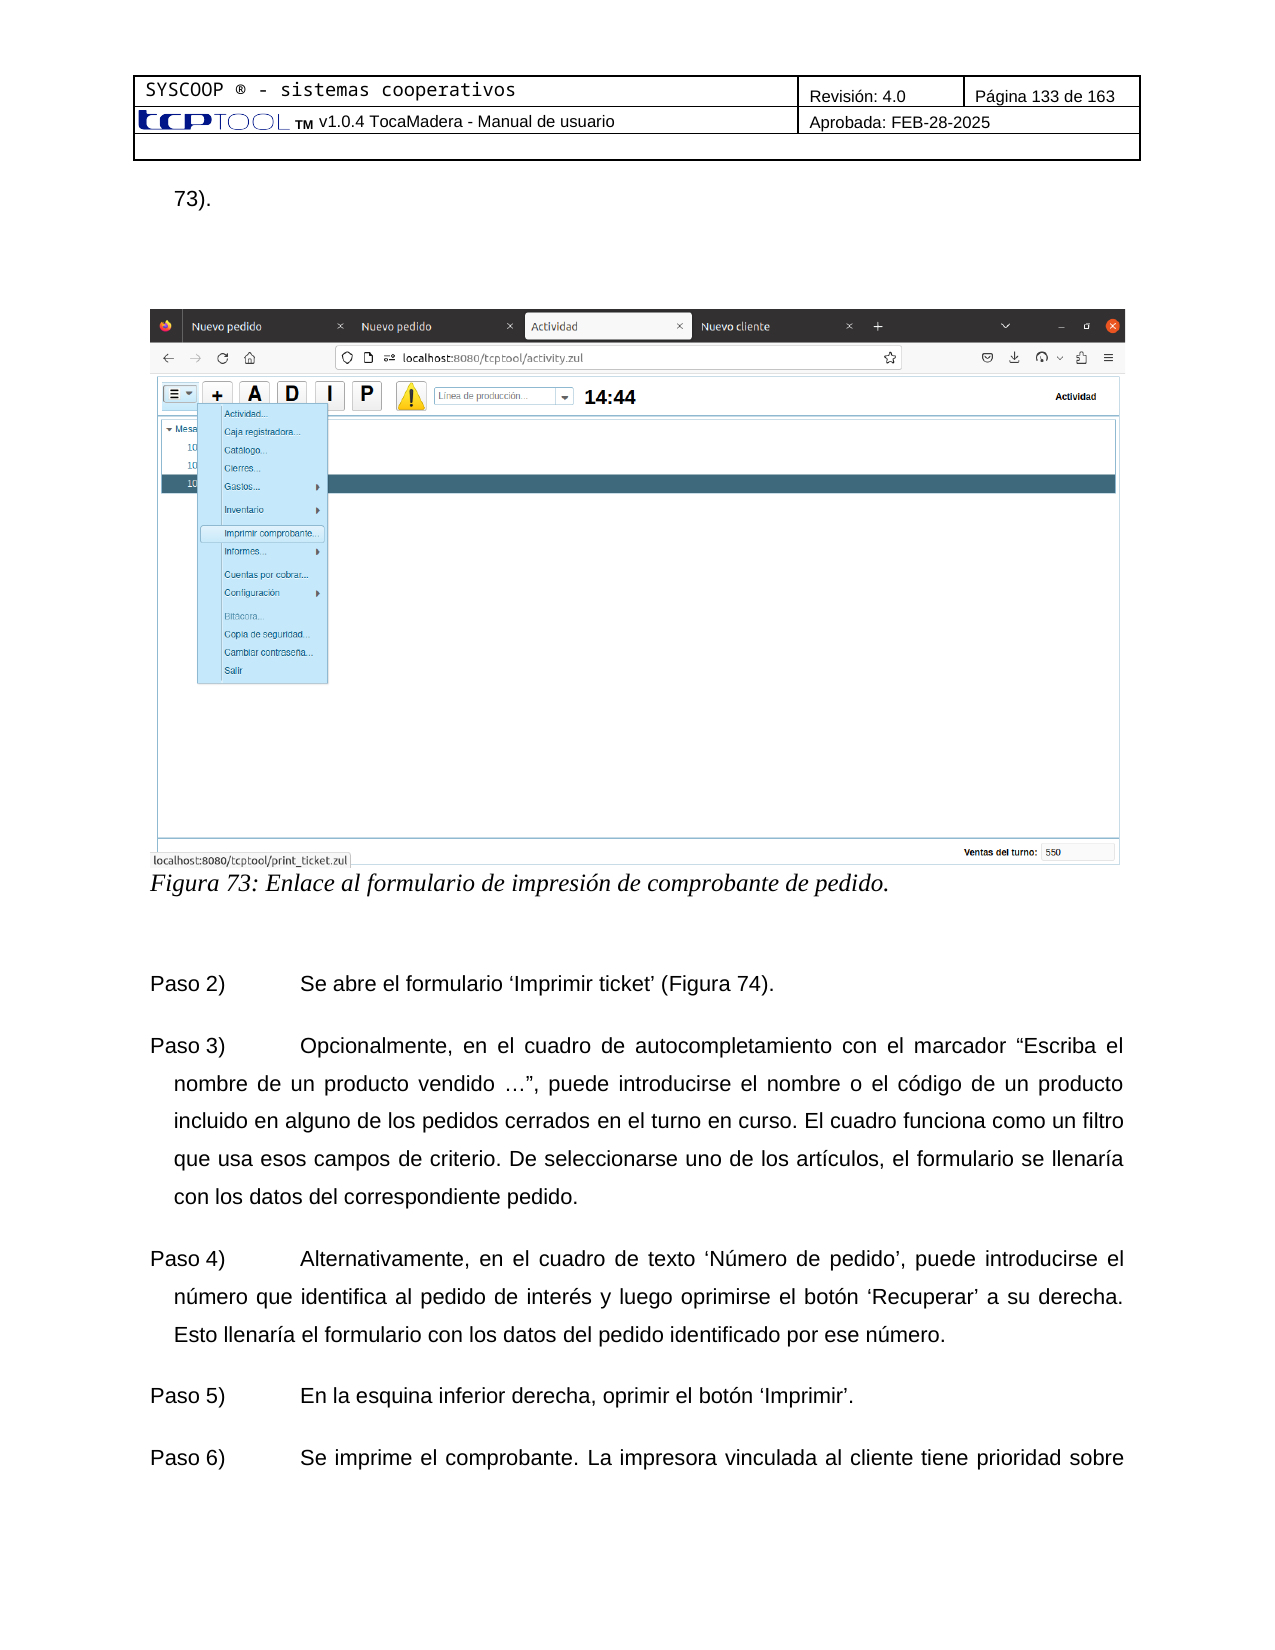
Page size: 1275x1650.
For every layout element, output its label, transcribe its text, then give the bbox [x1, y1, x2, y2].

list En la esquina inferior derecha, oprimir el botón ‘Imprimir’. [150, 1383, 1125, 1408]
list Alternativamente, en el cuadro de texto ‘Número de pedido’, puede introducirse el número que identifica al pedido de interés y luego oprimirse el botón ‘Recuperar’ a su derecha. Esto llenaría el formulario con los datos del pedido identificado por ese número. [150, 1246, 1125, 1347]
text Figura 73: Enlace al formulario de impresión de comprobante de pedido. [150, 868, 1125, 897]
list Se imprime el comprobante. La impresora vinculada al cliente tiene prioridad sobre [150, 1445, 1125, 1470]
picture [150, 309, 1125, 868]
picture [138, 110, 290, 130]
list Se abre el formulario ‘Imprimir ticket’ (Figura 74). [150, 971, 1125, 996]
list Opcionalmente, en el cuadro de autocompletamiento con el marcador “Escriba el nombre de un producto vendido …”, puede introducirse el nombre o el código de un producto incluido en alguno de los pedidos cerrados en el turno en curso. El cuadro funciona como un filtro que usa esos campos de criterio. De seleccionarse uno de los artículos, el formulario se llenaría con los datos del correspondiente pedido. [150, 1033, 1125, 1209]
list 73). [150, 186, 1125, 211]
